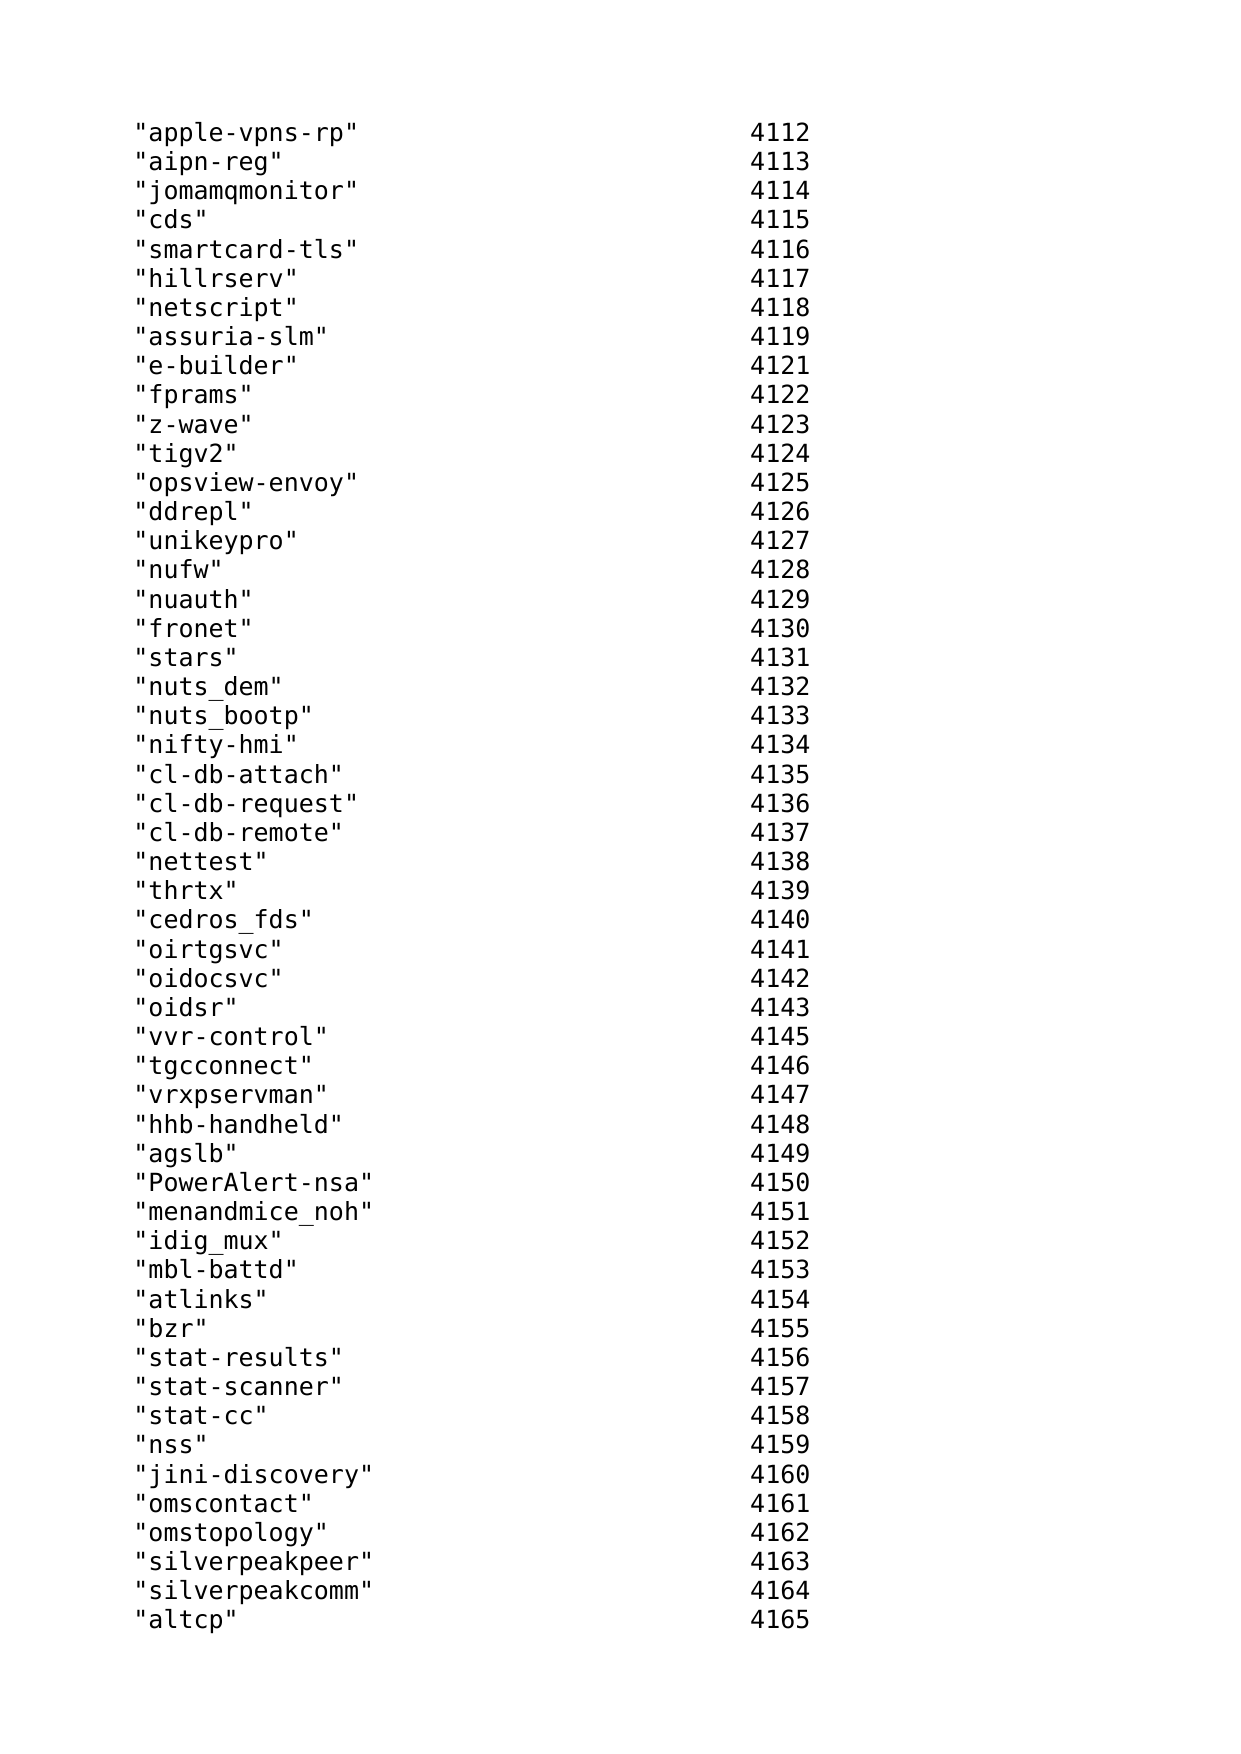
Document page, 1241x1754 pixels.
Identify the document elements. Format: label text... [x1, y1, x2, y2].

text "apple-vpns-rp" 4112 "aipn-reg" 4113 "jomamqmonitor" 4114 "cds" 4115 "smartcard-tls" 4116 "hillrserv" 4117 "netscript" 4118 "assuria-slm" 4119 "e-builder" 4121 "fprams" 4122 "z-wave" 4123 "tigv2" 4124 "opsview-envoy" 4125 "ddrepl" 4126 "unikeypro" 4127 "nufw" 4128 "nuauth" 4129 "fronet" 4130 "stars" 4131 "nuts_dem" 4132 "nuts_bootp" 4133 "nifty-hmi" 4134 "cl-db-attach" 4135 "cl-db-request" 4136 "cl-db-remote" 4137 "nettest" 4138 "thrtx" 4139 "cedros_fds" 4140 "oirtgsvc" 4141 "oidocsvc" 4142 "oidsr" 4143 "vvr-control" 4145 "tgcconnect" 4146 "vrxpservman" 4147 "hhb-handheld" 4148 "agslb" 4149 "PowerAlert-nsa" 4150 "menandmice_noh" 4151 "idig_mux" 4152 "mbl-battd" 4153 "atlinks" 4154 "bzr" 4155 "stat-results" 4156 "stat-scanner" 4157 "stat-cc" 4158 "nss" 4159 "jini-discovery" 4160 "omscontact" 4161 "omstopology" 4162 "silverpeakpeer" 4163 "silverpeakcomm" 4164 "altcp" 4165 [118, 118, 1122, 1635]
